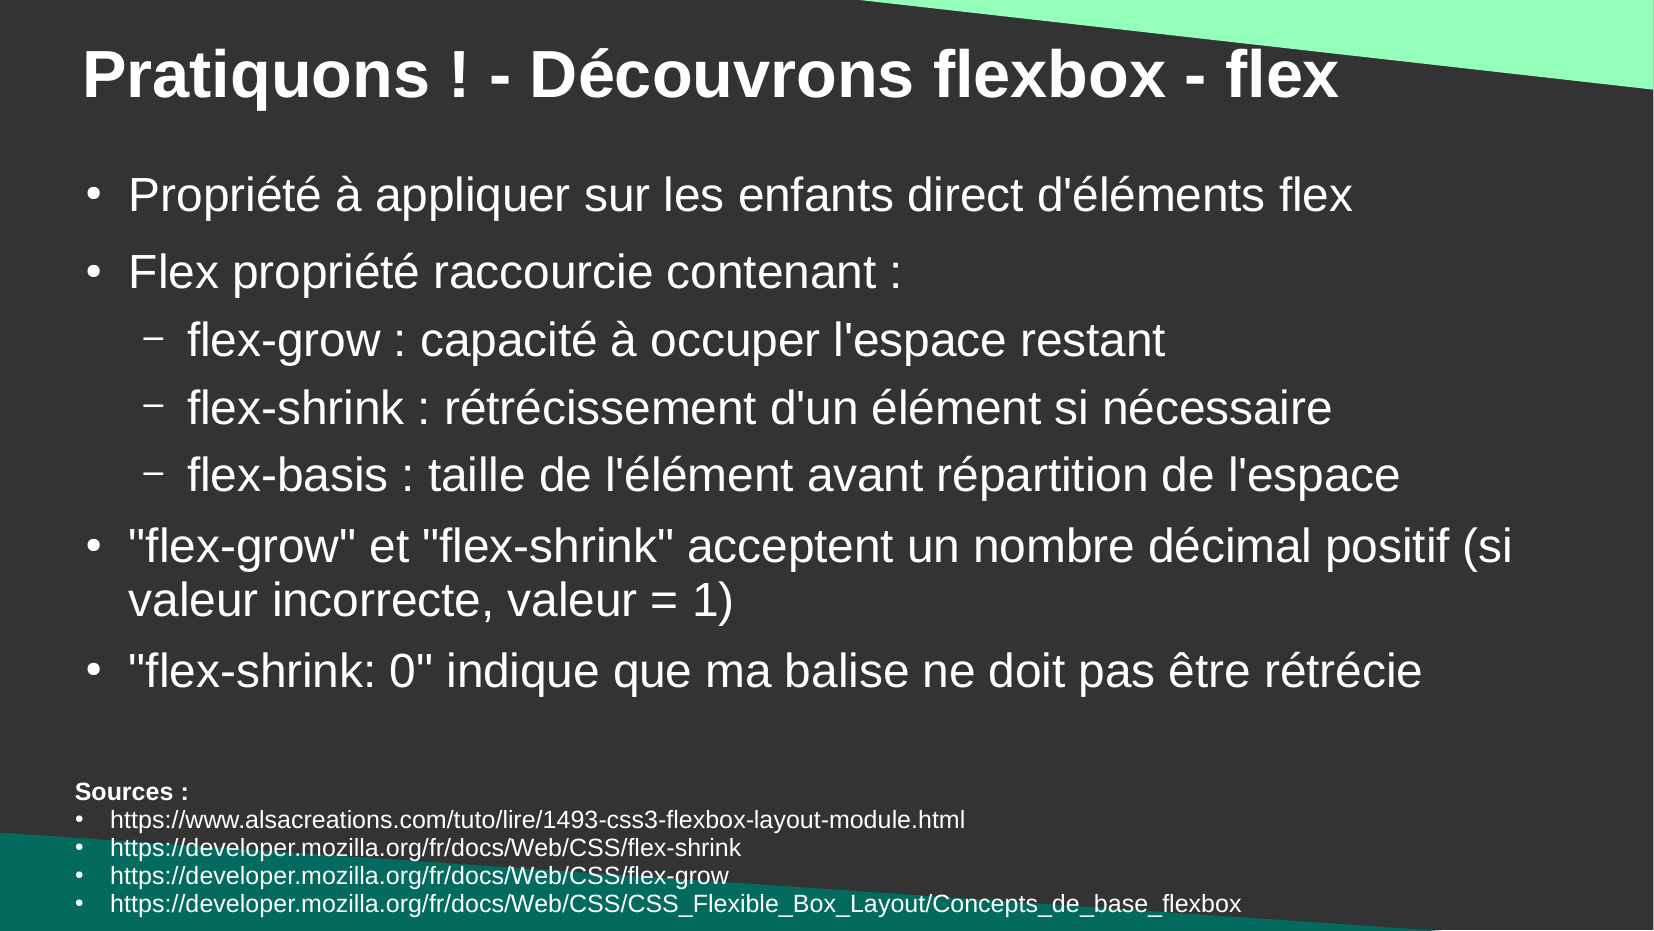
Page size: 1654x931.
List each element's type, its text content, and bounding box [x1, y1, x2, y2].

text_box [859, 0, 1654, 90]
text_box Sources : https://www.alsacreations.com/tuto/lire/1493-css3-flexbox-layout-module.html https://developer.mozilla.org/fr/docs/Web/CSS/flex-shrink https://developer.mozilla.org/fr/docs/Web/CSS/flex-grow https://developer.mozilla.org/fr/docs/Web/CSS/CSS_Flexible_Box_Layout/Concepts_de_base_flexbox [60, 770, 1546, 931]
title Pratiquons ! - Découvrons flexbox - flex [82, 37, 1630, 112]
list Propriété à appliquer sur les enfants direct d'éléments flex Flex propriété raccourcie contenant : flex-grow : capacité à occuper l'espace restant flex-shrink : rétrécissement d'un élément si nécessaire flex-basis : taille de l'élément avant répartition de l'espace "flex-grow" et "flex-shrink" acceptent un nombre décimal positif (si valeur incorrecte, valeur = 1) "flex-shrink: 0" indique que ma balise ne doit pas être rétrécie [70, 168, 1619, 709]
